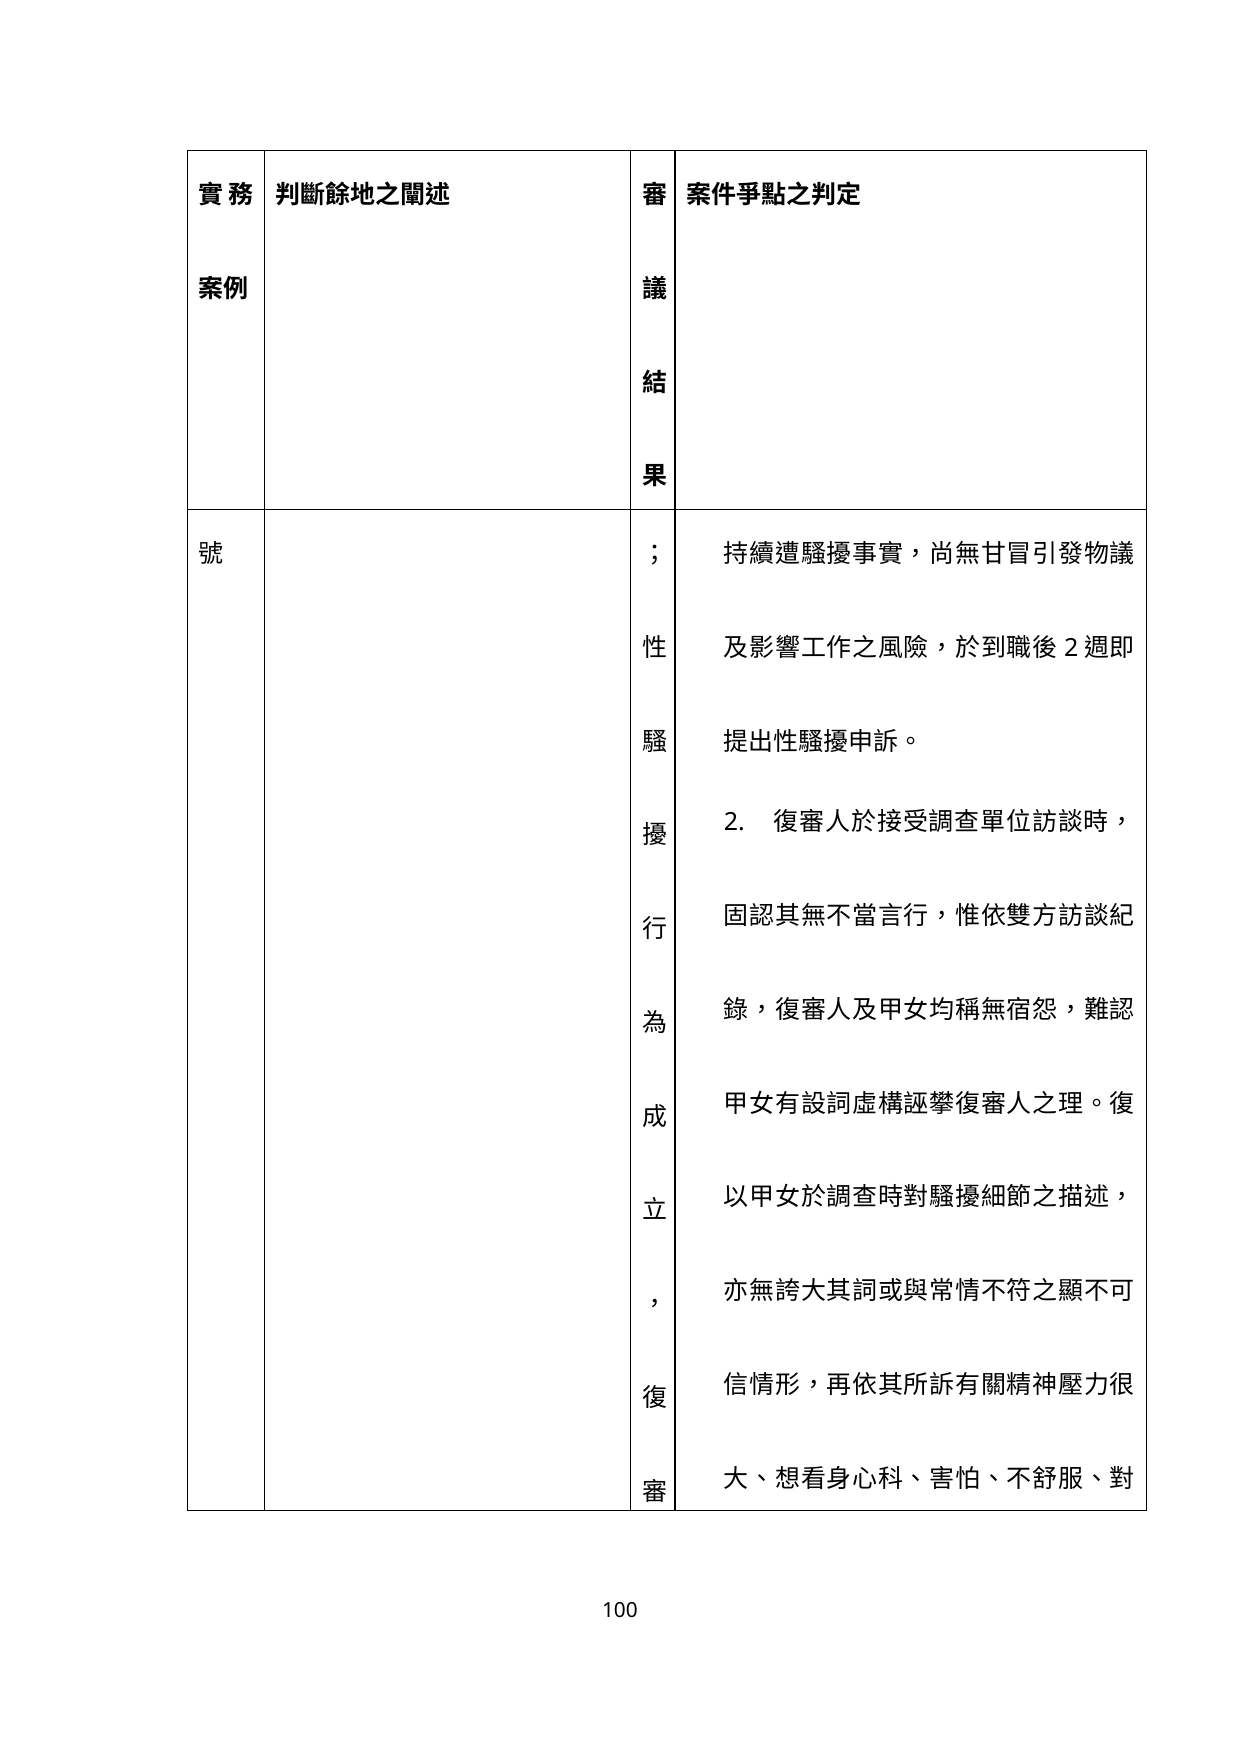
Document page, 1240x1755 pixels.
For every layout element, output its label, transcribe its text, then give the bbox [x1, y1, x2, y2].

table_header 判斷餘地之闡述 [265, 151, 630, 509]
table_header 實務案例 [188, 151, 264, 509]
table_header 審議結果 [631, 151, 674, 509]
table_cell 號 [188, 510, 264, 1510]
table_cell [265, 510, 630, 1510]
table_cell ；性騷擾行為成立，復審 [631, 510, 674, 1510]
table_header 案件爭點之判定 [676, 151, 1146, 509]
table_cell 持續遭騷擾事實，尚無甘冒引發物議及影響工作之風險，於到職後2週即提出性騷擾申訴。 復審人於接受調查單位訪談時，固認其無不當言行，惟依雙方訪談紀錄，復審人及甲女均稱無宿怨，難認甲女有設詞虛構誣攀復審人之理。復以甲女於調查時對騷擾細節之描述，亦無誇大其詞或與常情不符之顯不可信情形，再依其所訴有關精神壓力很大、想看身心科、害怕、不舒服、對 [676, 510, 1146, 1510]
